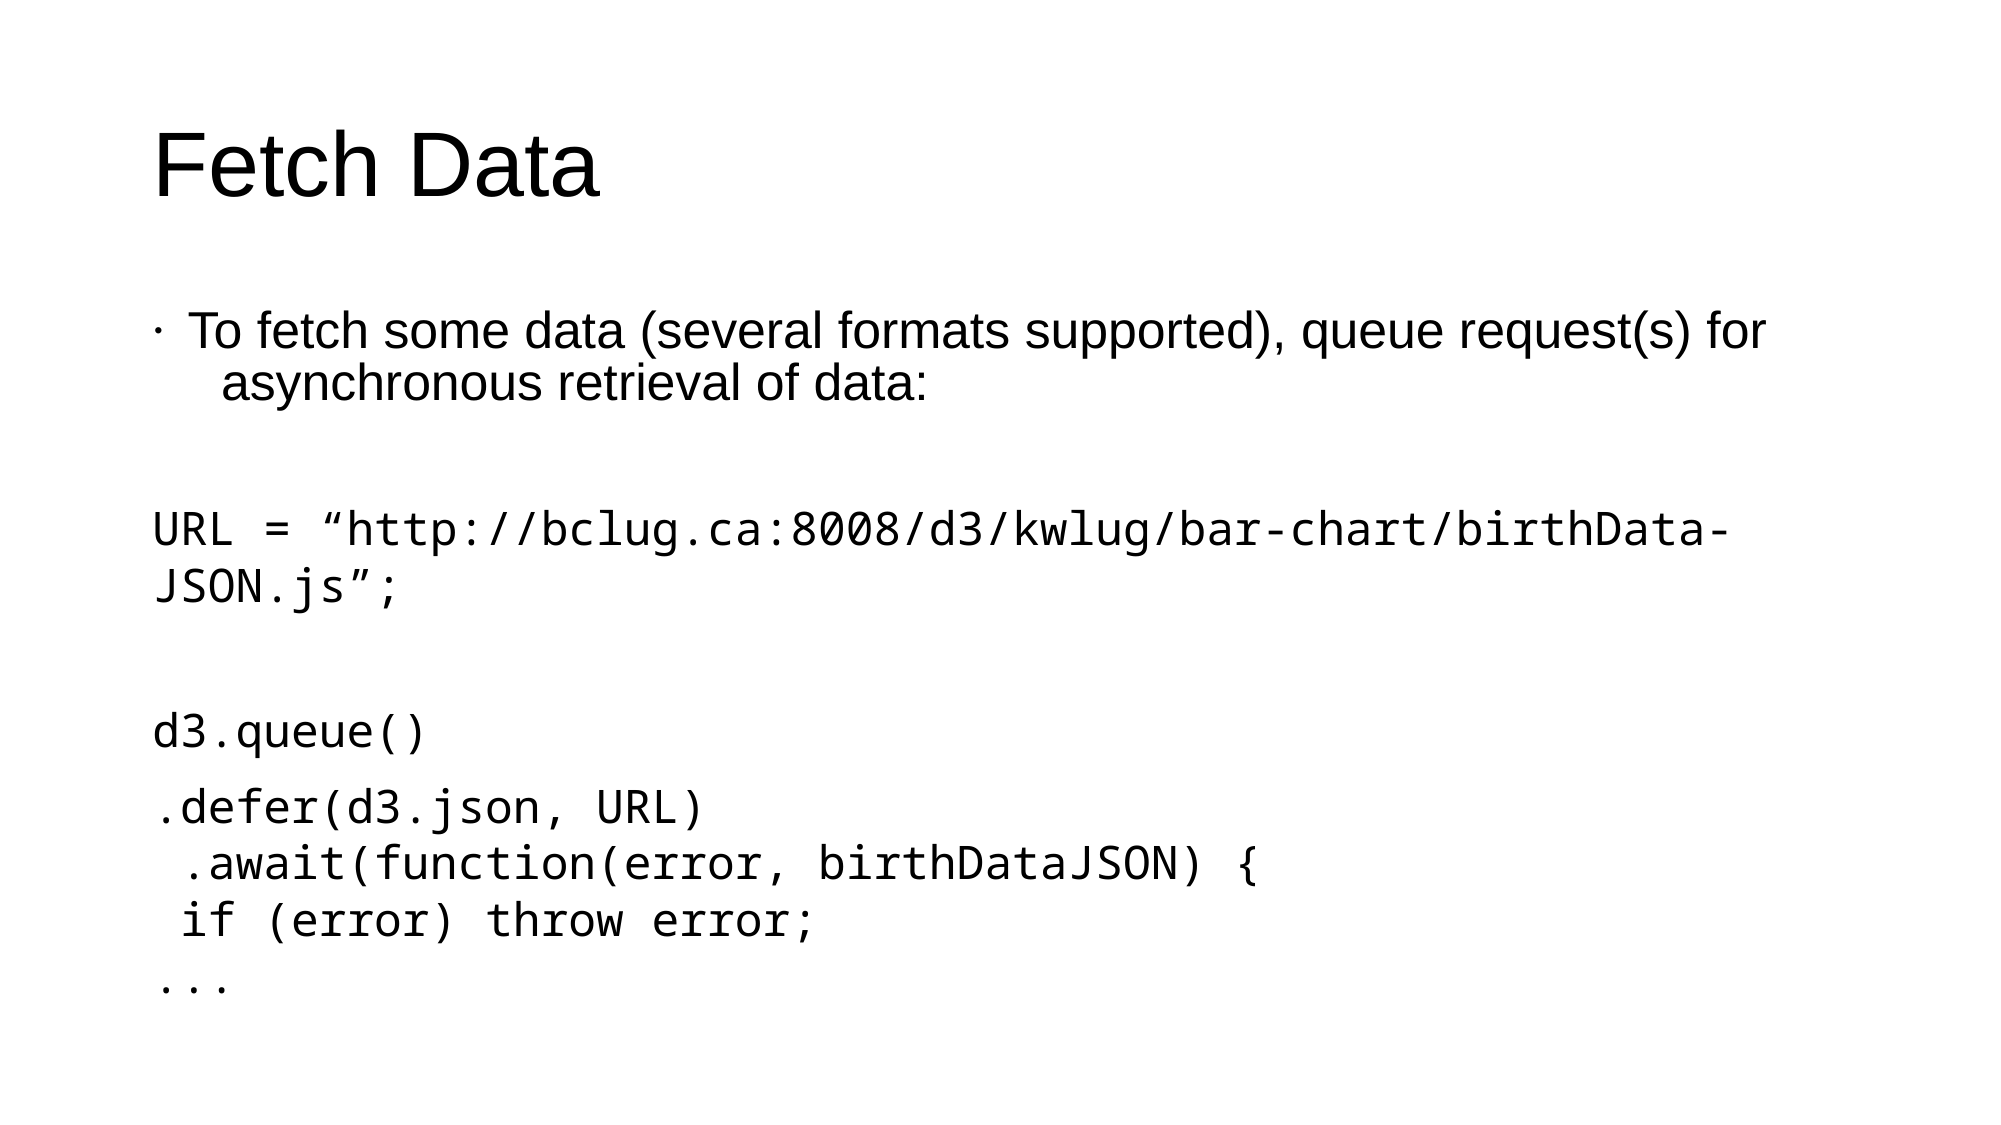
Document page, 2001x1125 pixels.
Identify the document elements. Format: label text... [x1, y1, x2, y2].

title Fetch Data [137, 59, 1863, 278]
list To fetch some data (several formats supported), queue request(s) for asynchronous retrieval of data: URL = “http://bclug.ca:8008/d3/kwlug/bar-chart/birthData-JSON.js”; d3.queue() .defer(d3.json, URL) .await(function(error, birthDataJSON) { if (error) throw error; ... [137, 299, 1863, 1014]
